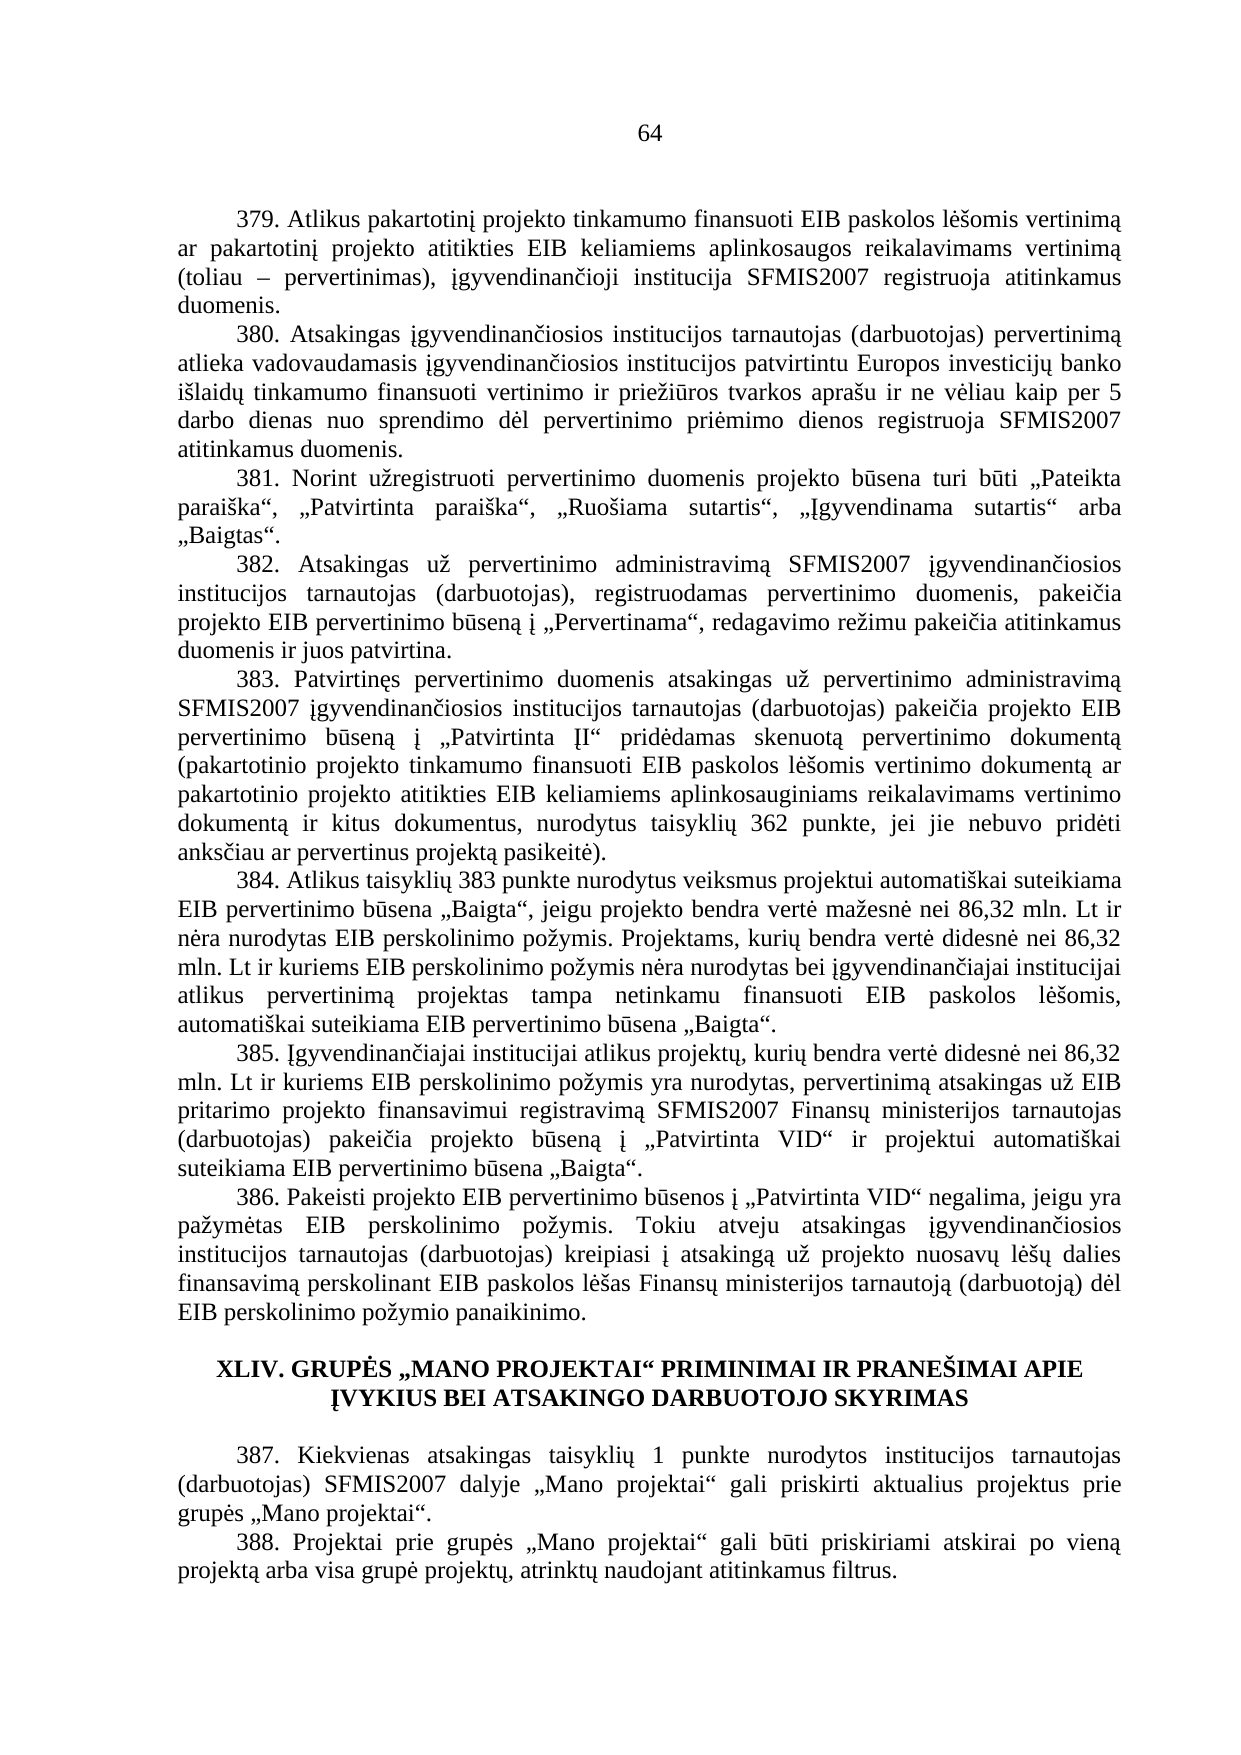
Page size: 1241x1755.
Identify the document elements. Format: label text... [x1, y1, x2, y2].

text 382. Atsakingas už pervertinimo administravimą SFMIS2007 įgyvendinančiosios institucijos tarnautojas (darbuotojas), registruodamas pervertinimo duomenis, pakeičia projekto EIB pervertinimo būseną į „Pervertinama“, redagavimo režimu pakeičia atitinkamus duomenis ir juos patvirtina. [177, 549, 1122, 664]
text 388. Projektai prie grupės „Mano projektai“ gali būti priskiriami atskirai po vieną projektą arba visa grupė projektų, atrinktų naudojant atitinkamus filtrus. [177, 1527, 1122, 1584]
text 386. Pakeisti projekto EIB pervertinimo būsenos į „Patvirtinta VID“ negalima, jeigu yra pažymėtas EIB perskolinimo požymis. Tokiu atveju atsakingas įgyvendinančiosios institucijos tarnautojas (darbuotojas) kreipiasi į atsakingą už projekto nuosavų lėšų dalies finansavimą perskolinant EIB paskolos lėšas Finansų ministerijos tarnautoją (darbuotoją) dėl EIB perskolinimo požymio panaikinimo. [177, 1182, 1122, 1326]
text 385. Įgyvendinančiajai institucijai atlikus projektų, kurių bendra vertė didesnė nei 86,32 mln. Lt ir kuriems EIB perskolinimo požymis yra nurodytas, pervertinimą atsakingas už EIB pritarimo projekto finansavimui registravimą SFMIS2007 Finansų ministerijos tarnautojas (darbuotojas) pakeičia projekto būseną į „Patvirtinta VID“ ir projektui automatiškai suteikiama EIB pervertinimo būsena „Baigta“. [177, 1038, 1122, 1182]
text 387. Kiekvienas atsakingas taisyklių 1 punkte nurodytos institucijos tarnautojas (darbuotojas) SFMIS2007 dalyje „Mano projektai“ gali priskirti aktualius projektus prie grupės „Mano projektai“. [177, 1441, 1122, 1527]
text 383. Patvirtinęs pervertinimo duomenis atsakingas už pervertinimo administravimą SFMIS2007 įgyvendinančiosios institucijos tarnautojas (darbuotojas) pakeičia projekto EIB pervertinimo būseną į „Patvirtinta ĮI“ pridėdamas skenuotą pervertinimo dokumentą (pakartotinio projekto tinkamumo finansuoti EIB paskolos lėšomis vertinimo dokumentą ar pakartotinio projekto atitikties EIB keliamiems aplinkosauginiams reikalavimams vertinimo dokumentą ir kitus dokumentus, nurodytus taisyklių 362 punkte, jei jie nebuvo pridėti anksčiau ar pervertinus projektą pasikeitė). [177, 664, 1122, 866]
text 381. Norint užregistruoti pervertinimo duomenis projekto būsena turi būti „Pateikta paraiška“, „Patvirtinta paraiška“, „Ruošiama sutartis“, „Įgyvendinama sutartis“ arba „Baigtas“. [177, 463, 1122, 549]
text 379. Atlikus pakartotinį projekto tinkamumo finansuoti EIB paskolos lėšomis vertinimą ar pakartotinį projekto atitikties EIB keliamiems aplinkosaugos reikalavimams vertinimą (toliau – pervertinimas), įgyvendinančioji institucija SFMIS2007 registruoja atitinkamus duomenis. [177, 204, 1122, 319]
text XLIV. GRUPĖS „MANO PROJEKTAI“ PRIMINIMAI IR PRANEŠIMAI APIE ĮVYKIUS BEI ATSAKINGO DARBUOTOJO SKYRIMAS [177, 1354, 1122, 1412]
text 384. Atlikus taisyklių 383 punkte nurodytus veiksmus projektui automatiškai suteikiama EIB pervertinimo būsena „Baigta“, jeigu projekto bendra vertė mažesnė nei 86,32 mln. Lt ir nėra nurodytas EIB perskolinimo požymis. Projektams, kurių bendra vertė didesnė nei 86,32 mln. Lt ir kuriems EIB perskolinimo požymis nėra nurodytas bei įgyvendinančiajai institucijai atlikus pervertinimą projektas tampa netinkamu finansuoti EIB paskolos lėšomis, automatiškai suteikiama EIB pervertinimo būsena „Baigta“. [177, 866, 1122, 1038]
text 380. Atsakingas įgyvendinančiosios institucijos tarnautojas (darbuotojas) pervertinimą atlieka vadovaudamasis įgyvendinančiosios institucijos patvirtintu Europos investicijų banko išlaidų tinkamumo finansuoti vertinimo ir priežiūros tvarkos aprašu ir ne vėliau kaip per 5 darbo dienas nuo sprendimo dėl pervertinimo priėmimo dienos registruoja SFMIS2007 atitinkamus duomenis. [177, 319, 1122, 463]
